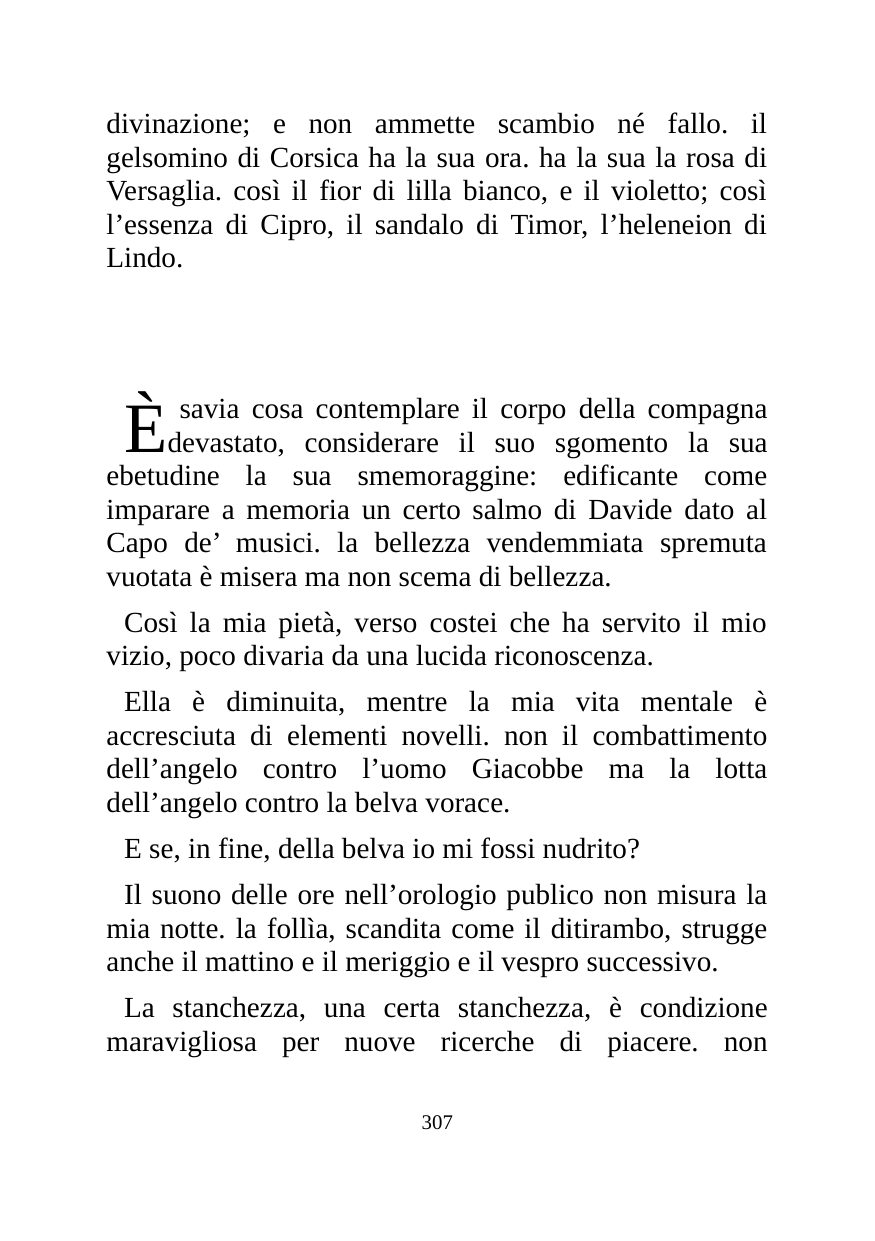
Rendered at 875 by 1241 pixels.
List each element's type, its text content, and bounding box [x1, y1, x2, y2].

text E se, in fine, della belva io mi fossi nudrito? [106, 831, 768, 865]
text È savia cosa contemplare il corpo della compagna devastato, considerare il suo sgomento la sua ebetudine la sua smemoraggine: edificante come imparare a memoria un certo salmo di Davide dato al Capo de’ musici. la bellezza vendemmiata spremuta vuotata è misera ma non scema di bellezza. [106, 391, 768, 592]
text divinazione; e non ammette scambio né fallo. il gelsomino di Corsica ha la sua ora. ha la sua la rosa di Versaglia. così il fior di lilla bianco, e il violetto; così l’essenza di Cipro, il sandalo di Timor, l’heleneion di Lindo. [106, 106, 768, 274]
text Ella è diminuita, mentre la mia vita mentale è accresciuta di elementi novelli. non il combattimento dell’angelo contro l’uomo Giacobbe ma la lotta dell’angelo contro la belva vorace. [106, 684, 768, 819]
text La stanchezza, una certa stanchezza, è condizione maravigliosa per nuove ricerche di piacere. non [106, 990, 768, 1057]
text Così la mia pietà, verso costei che ha servito il mio vizio, poco divaria da una lucida riconoscenza. [106, 605, 768, 672]
text Il suono delle ore nell’orologio publico non misura la mia notte. la follìa, scandita come il ditirambo, strugge anche il mattino e il meriggio e il vespro successivo. [106, 877, 768, 978]
